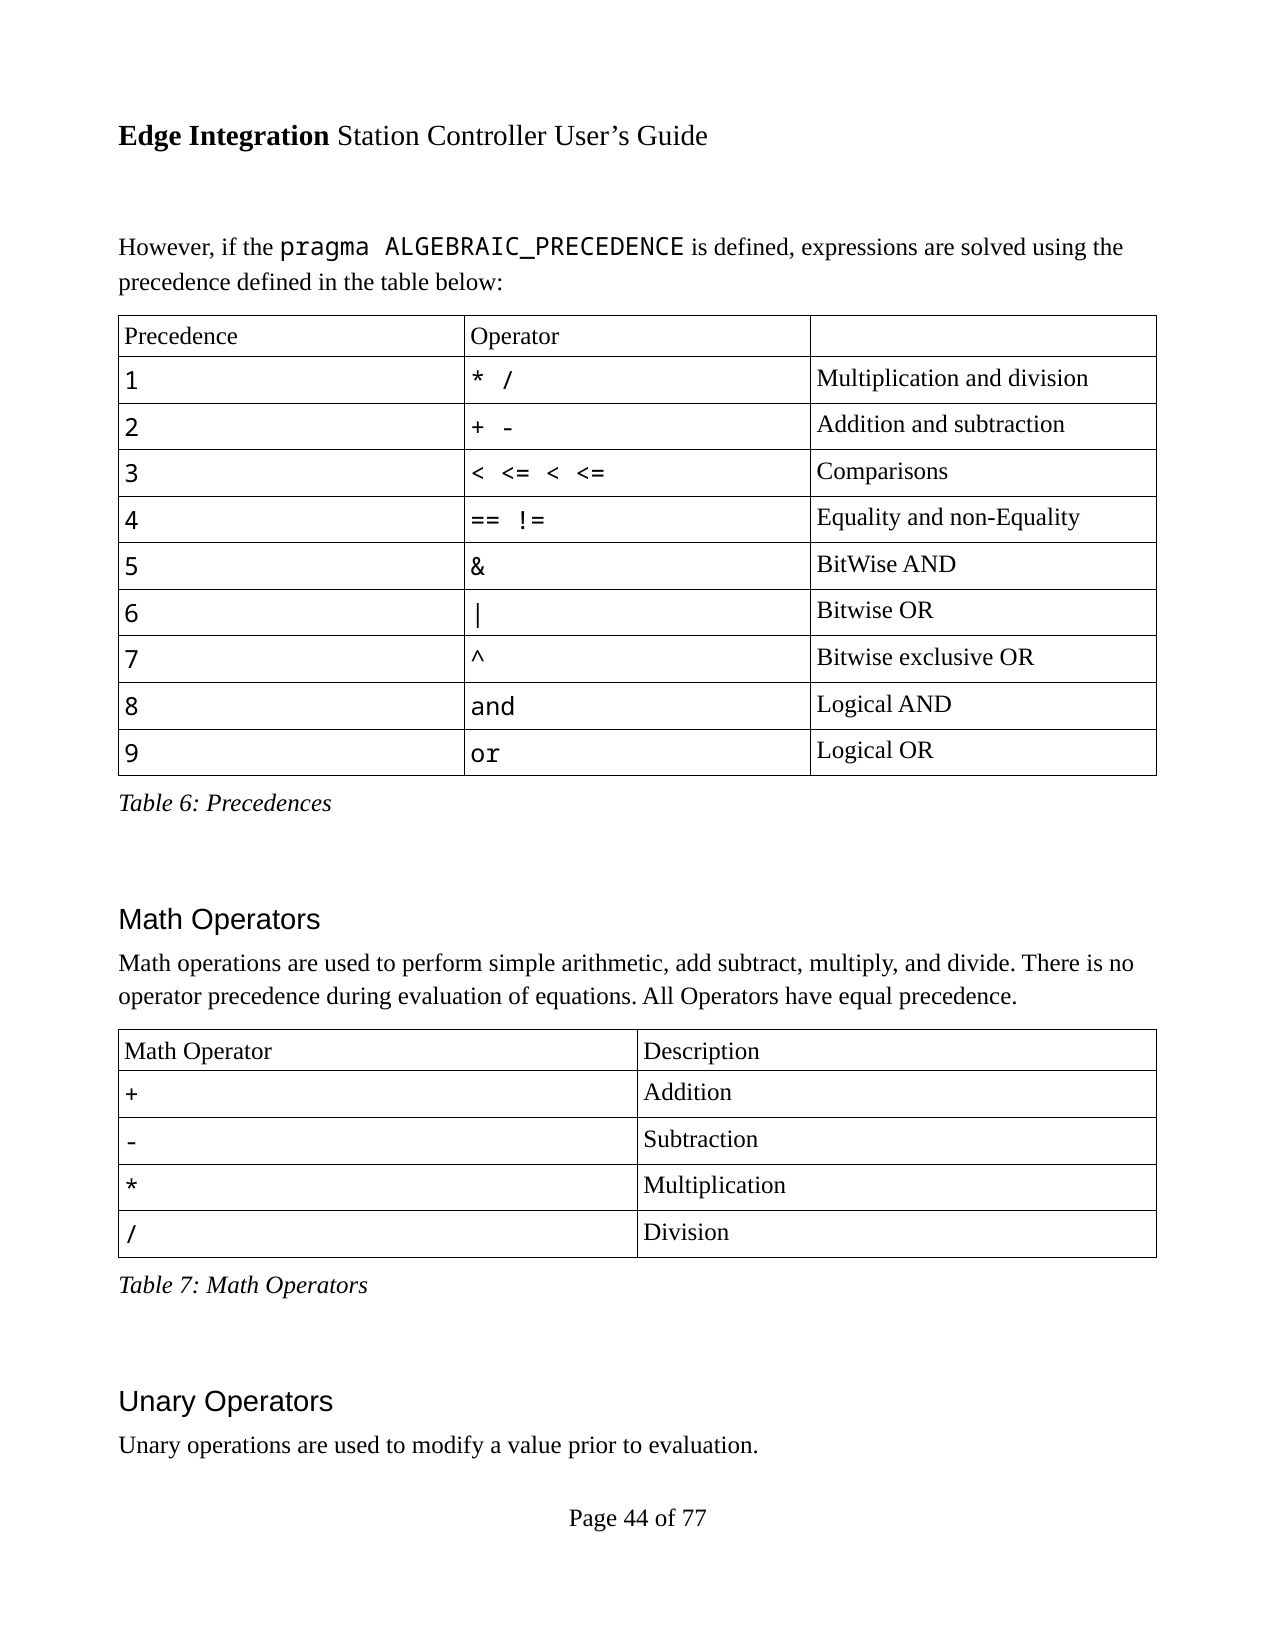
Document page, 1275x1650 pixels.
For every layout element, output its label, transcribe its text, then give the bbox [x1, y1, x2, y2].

table_cell Multiplication [638, 1165, 1156, 1210]
table_cell + [119, 1071, 637, 1117]
table_cell Bitwise exclusive OR [811, 636, 1156, 682]
table_cell 6 [119, 590, 464, 635]
text Table 7: Math Operators [118, 1270, 1157, 1299]
subtitle Unary Operators [118, 1384, 1157, 1417]
table_header Operator [465, 316, 810, 356]
table_cell Logical OR [811, 730, 1156, 775]
table_cell == != [465, 497, 810, 542]
table_cell Equality and non-Equality [811, 497, 1156, 542]
table_cell ^ [465, 636, 810, 682]
table_cell Division [638, 1211, 1156, 1257]
table_cell Addition and subtraction [811, 404, 1156, 449]
table_header [811, 316, 1156, 356]
table_cell * / [465, 357, 810, 402]
table_cell Addition [638, 1071, 1156, 1117]
table_cell 2 [119, 404, 464, 449]
table_cell 8 [119, 683, 464, 728]
table_cell + - [465, 404, 810, 449]
table_header Precedence [119, 316, 464, 356]
subtitle Math Operators [118, 902, 1157, 936]
table_cell < <= < <= [465, 450, 810, 496]
text However, if the pragma ALGEBRAIC_PRECEDENCE is defined, expressions are solved using the precedence defined in the table below: [118, 229, 1157, 296]
table_cell 1 [119, 357, 464, 402]
text Math operations are used to perform simple arithmetic, add subtract, multiply, and divide. There is no operator precedence during evaluation of equations. All Operators have equal precedence. [118, 948, 1157, 1010]
table_cell - [119, 1118, 637, 1163]
table_cell and [465, 683, 810, 728]
text Table 6: Precedences [118, 788, 1157, 817]
text Unary operations are used to modify a value prior to evaluation. [118, 1430, 1157, 1459]
table_cell Logical AND [811, 683, 1156, 728]
table_cell & [465, 543, 810, 589]
table_cell Bitwise OR [811, 590, 1156, 635]
table_cell * [119, 1165, 637, 1210]
table_cell Multiplication and division [811, 357, 1156, 402]
table_cell BitWise AND [811, 543, 1156, 589]
table_cell or [465, 730, 810, 775]
table_cell 9 [119, 730, 464, 775]
table_cell | [465, 590, 810, 635]
table_cell 4 [119, 497, 464, 542]
table_cell 3 [119, 450, 464, 496]
table_cell Subtraction [638, 1118, 1156, 1163]
table_header Description [638, 1030, 1156, 1070]
table_header Math Operator [119, 1030, 637, 1070]
table_cell 7 [119, 636, 464, 682]
table_cell Comparisons [811, 450, 1156, 496]
table_cell 5 [119, 543, 464, 589]
table_cell / [119, 1211, 637, 1257]
